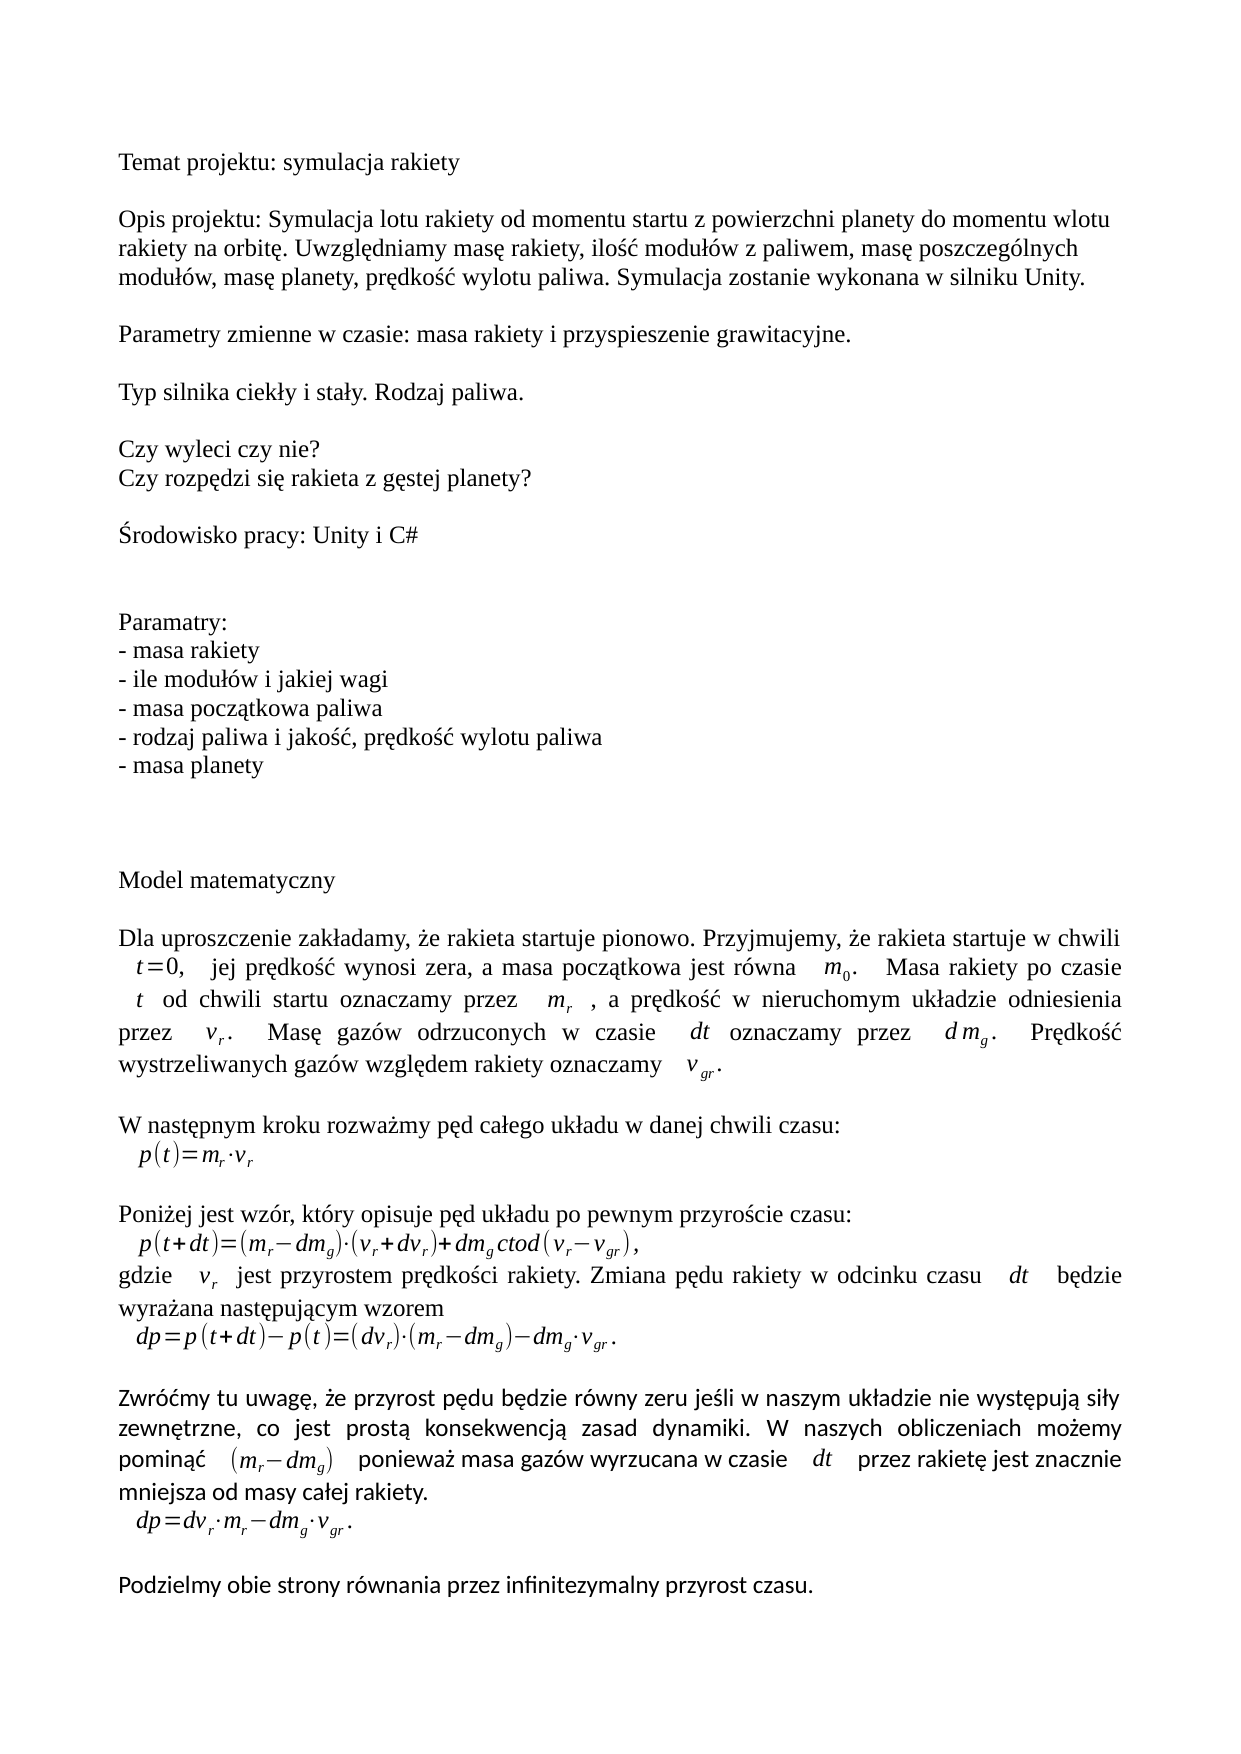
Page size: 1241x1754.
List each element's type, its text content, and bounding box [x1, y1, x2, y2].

text W następnym kroku rozważmy pęd całego układu w danej chwili czasu: [118, 1110, 1122, 1139]
text - masa początkowa paliwa [118, 693, 1122, 722]
text Podzielmy obie strony równania przez infinitezymalny przyrost czasu. [118, 1569, 1122, 1599]
text Zwróćmy tu uwagę, że przyrost pędu będzie równy zeru jeśli w naszym układzie nie występują siły zewnętrzne, co jest prostą konsekwencją zasad dynamiki. W naszych obliczeniach możemy pominąć ponieważ masa gazów wyrzucana w czasie przez rakietę jest znacznie mniejsza od masy całej rakiety. [118, 1382, 1122, 1507]
text - masa rakiety [118, 636, 1122, 664]
text - ile modułów i jakiej wagi [118, 664, 1122, 693]
text Opis projektu: Symulacja lotu rakiety od momentu startu z powierzchni planety do momentu wlotu rakiety na orbitę. Uwzględniamy masę rakiety, ilość modułów z paliwem, masę poszczególnych modułów, masę planety, prędkość wylotu paliwa. Symulacja zostanie wykonana w silniku Unity. [118, 204, 1122, 291]
text Czy wyleci czy nie? [118, 434, 1122, 463]
text Czy rozpędzi się rakieta z gęstej planety? [118, 463, 1122, 492]
text Dla uproszczenie zakładamy, że rakieta startuje pionowo. Przyjmujemy, że rakieta startuje w chwili jej prędkość wynosi zera, a masa początkowa jest równa Masa rakiety po czasie od chwili startu oznaczamy przez , a prędkość w nieruchomym układzie odniesienia przez Masę gazów odrzuconych w czasie oznaczamy przez Prędkość wystrzeliwanych gazów względem rakiety oznaczamy [118, 923, 1122, 1081]
text gdzie jest przyrostem prędkości rakiety. Zmiana pędu rakiety w odcinku czasu będzie wyrażana następującym wzorem [118, 1260, 1122, 1321]
text Środowisko pracy: Unity i C# [118, 521, 1122, 549]
text - masa planety [118, 751, 1122, 779]
text Parametry zmienne w czasie: masa rakiety i przyspieszenie grawitacyjne. [118, 319, 1122, 348]
text Temat projektu: symulacja rakiety [118, 147, 1122, 176]
text Typ silnika ciekły i stały. Rodzaj paliwa. [118, 377, 1122, 406]
text - rodzaj paliwa i jakość, prędkość wylotu paliwa [118, 722, 1122, 751]
text Poniżej jest wzór, który opisuje pęd układu po pewnym przyroście czasu: [118, 1199, 1122, 1228]
text Model matematyczny [118, 866, 1122, 894]
text Paramatry: [118, 607, 1122, 636]
